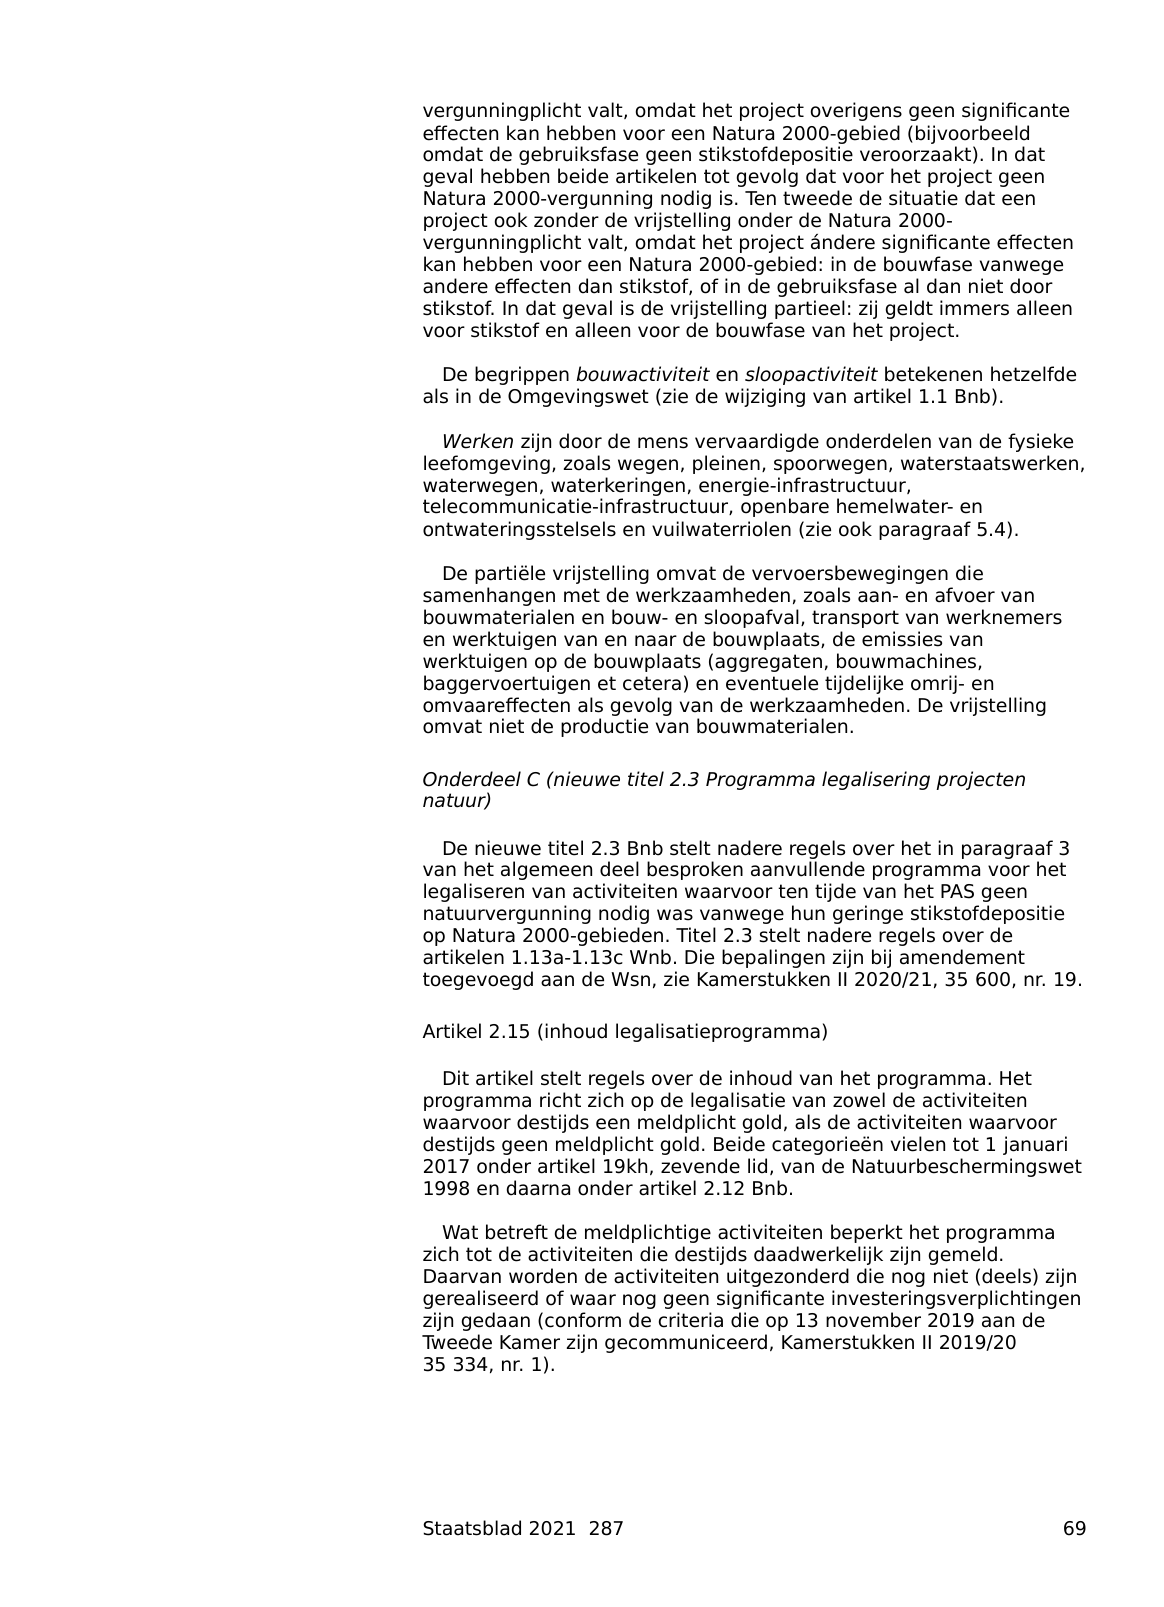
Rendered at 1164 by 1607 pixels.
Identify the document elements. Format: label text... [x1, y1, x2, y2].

text vergunningplicht valt, omdat het project overigens geen significante effecten kan hebben voor een Natura 2000-gebied (bijvoorbeeld omdat de gebruiksfase geen stikstofdepositie veroorzaakt). In dat geval hebben beide artikelen tot gevolg dat voor het project geen Natura 2000-vergunning nodig is. Ten tweede de situatie dat een project ook zonder de vrijstelling onder de Natura 2000-vergunningplicht valt, omdat het project ándere significante effecten kan hebben voor een Natura 2000-gebied: in de bouwfase vanwege andere effecten dan stikstof, of in de gebruiksfase al dan niet door stikstof. In dat geval is de vrijstelling partieel: zij geldt immers alleen voor stikstof en alleen voor de bouwfase van het project. [422, 100, 1087, 342]
subtitle Artikel 2.15 (inhoud legalisatieprogramma) [422, 1021, 1087, 1043]
text Werken zijn door de mens vervaardigde onderdelen van de fysieke leefomgeving, zoals wegen, pleinen, spoorwegen, waterstaatswerken, waterwegen, waterkeringen, energie-infrastructuur, telecommunicatie-infrastructuur, openbare hemelwater- en ontwateringsstelsels en vuilwaterriolen (zie ook paragraaf 5.4). [422, 431, 1087, 540]
text De partiële vrijstelling omvat de vervoersbewegingen die samenhangen met de werkzaamheden, zoals aan- en afvoer van bouwmaterialen en bouw- en sloopafval, transport van werknemers en werktuigen van en naar de bouwplaats, de emissies van werktuigen op de bouwplaats (aggregaten, bouwmachines, baggervoertuigen et cetera) en eventuele tijdelijke omrij- en omvaareffecten als gevolg van de werkzaamheden. De vrijstelling omvat niet de productie van bouwmaterialen. [422, 563, 1087, 738]
text Dit artikel stelt regels over de inhoud van het programma. Het programma richt zich op de legalisatie van zowel de activiteiten waarvoor destijds een meldplicht gold, als de activiteiten waarvoor destijds geen meldplicht gold. Beide categorieën vielen tot 1 januari 2017 onder artikel 19kh, zevende lid, van de Natuurbeschermingswet 1998 en daarna onder artikel 2.12 Bnb. [422, 1068, 1087, 1200]
text Wat betreft de meldplichtige activiteiten beperkt het programma zich tot de activiteiten die destijds daadwerkelijk zijn gemeld. Daarvan worden de activiteiten uitgezonderd die nog niet (deels) zijn gerealiseerd of waar nog geen significante investeringsverplichtingen zijn gedaan (conform de criteria die op 13 november 2019 aan de Tweede Kamer zijn gecommuniceerd, Kamerstukken II 2019/20 35 334, nr. 1). [422, 1222, 1087, 1376]
text De nieuwe titel 2.3 Bnb stelt nadere regels over het in paragraaf 3 van het algemeen deel besproken aanvullende programma voor het legaliseren van activiteiten waarvoor ten tijde van het PAS geen natuurvergunning nodig was vanwege hun geringe stikstofdepositie op Natura 2000-gebieden. Titel 2.3 stelt nadere regels over de artikelen 1.13a-1.13c Wnb. Die bepalingen zijn bij amendement toegevoegd aan de Wsn, zie Kamerstukken II 2020/21, 35 600, nr. 19. [422, 837, 1087, 991]
text De begrippen bouwactiviteit en sloopactiviteit betekenen hetzelfde als in de Omgevingswet (zie de wijziging van artikel 1.1 Bnb). [422, 364, 1087, 408]
subtitle Onderdeel C (nieuwe titel 2.3 Programma legalisering projecten natuur) [422, 768, 1087, 812]
